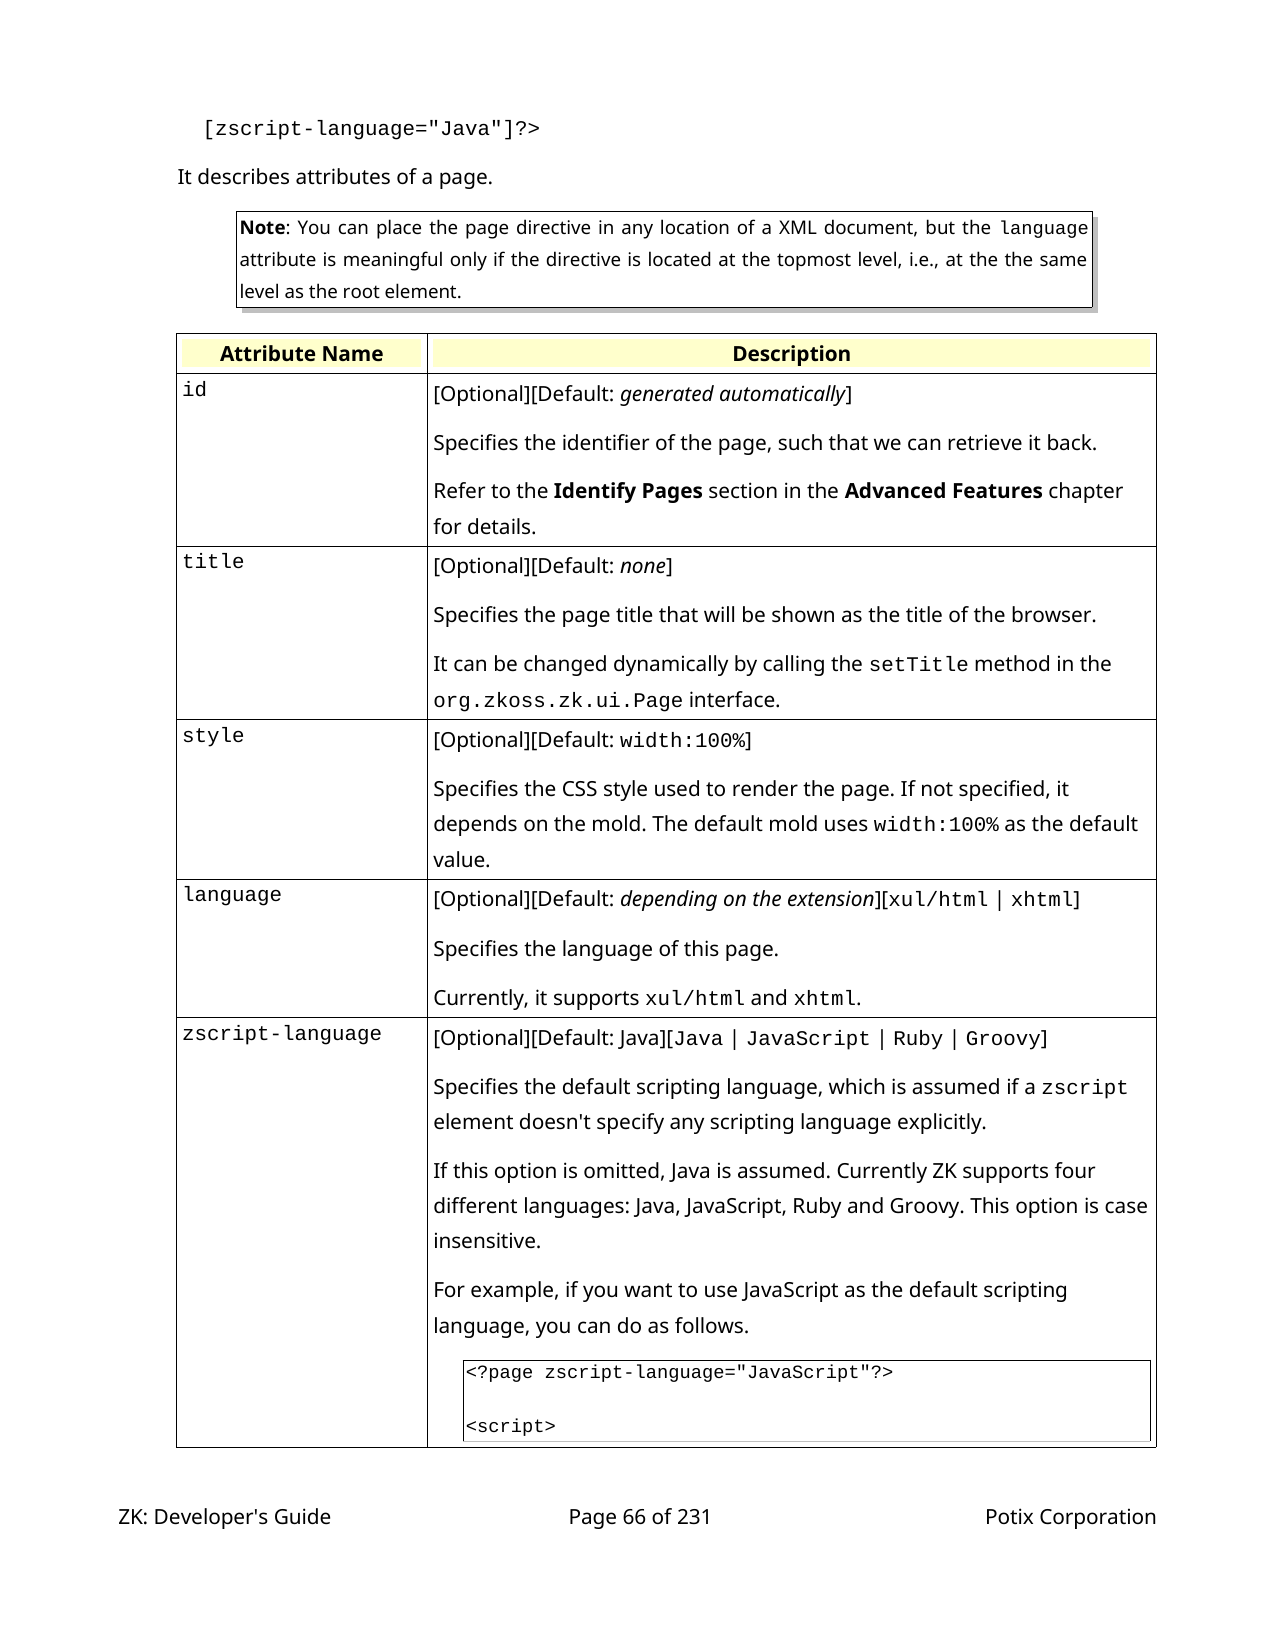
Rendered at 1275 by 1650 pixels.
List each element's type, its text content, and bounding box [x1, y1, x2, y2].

table_cell [Optional][Default: depending on the extension][xul/html | xhtml] Specifies the language of this page. Currently, it supports xul/html and xhtml. [428, 880, 1156, 1017]
text Note: You can place the page directive in any location of a XML document, but the language attribute is meaningful only if the directive is located at the topmost level, i.e., at the the same level as the root element. [237, 212, 1092, 307]
table_cell language [177, 880, 427, 1017]
text [zscript-language="Java"]?> [177, 118, 1157, 142]
table_cell style [177, 720, 427, 879]
table_cell [Optional][Default: generated automatically] Specifies the identifier of the page, such that we can retrieve it back. Refer to the Identify Pages section in the Advanced Features chapter for details. [428, 374, 1156, 546]
table_cell zscript-language [177, 1018, 427, 1447]
table_header Attribute Name [177, 334, 427, 373]
table_cell id [177, 374, 427, 546]
table_cell [Optional][Default: width:100%] Specifies the CSS style used to render the page. If not specified, it depends on the mold. The default mold uses width:100% as the default value. [428, 720, 1156, 879]
table_cell [Optional][Default: Java][Java | JavaScript | Ruby | Groovy] Specifies the default scripting language, which is assumed if a zscript element doesn't specify any scripting language explicitly. If this option is omitted, Java is assumed. Currently ZK supports four different languages: Java, JavaScript, Ruby and Groovy. This option is case insensitive. For example, if you want to use JavaScript as the default scripting language, you can do as follows. <?page zscript-language="JavaScript"?> <script> [428, 1018, 1156, 1447]
table_header Description [428, 334, 1156, 373]
table_cell title [177, 547, 427, 719]
table_cell [Optional][Default: none] Specifies the page title that will be shown as the title of the browser. It can be changed dynamically by calling the setTitle method in the org.zkoss.zk.ui.Page interface. [428, 547, 1156, 719]
text It describes attributes of a page. [177, 162, 1157, 191]
